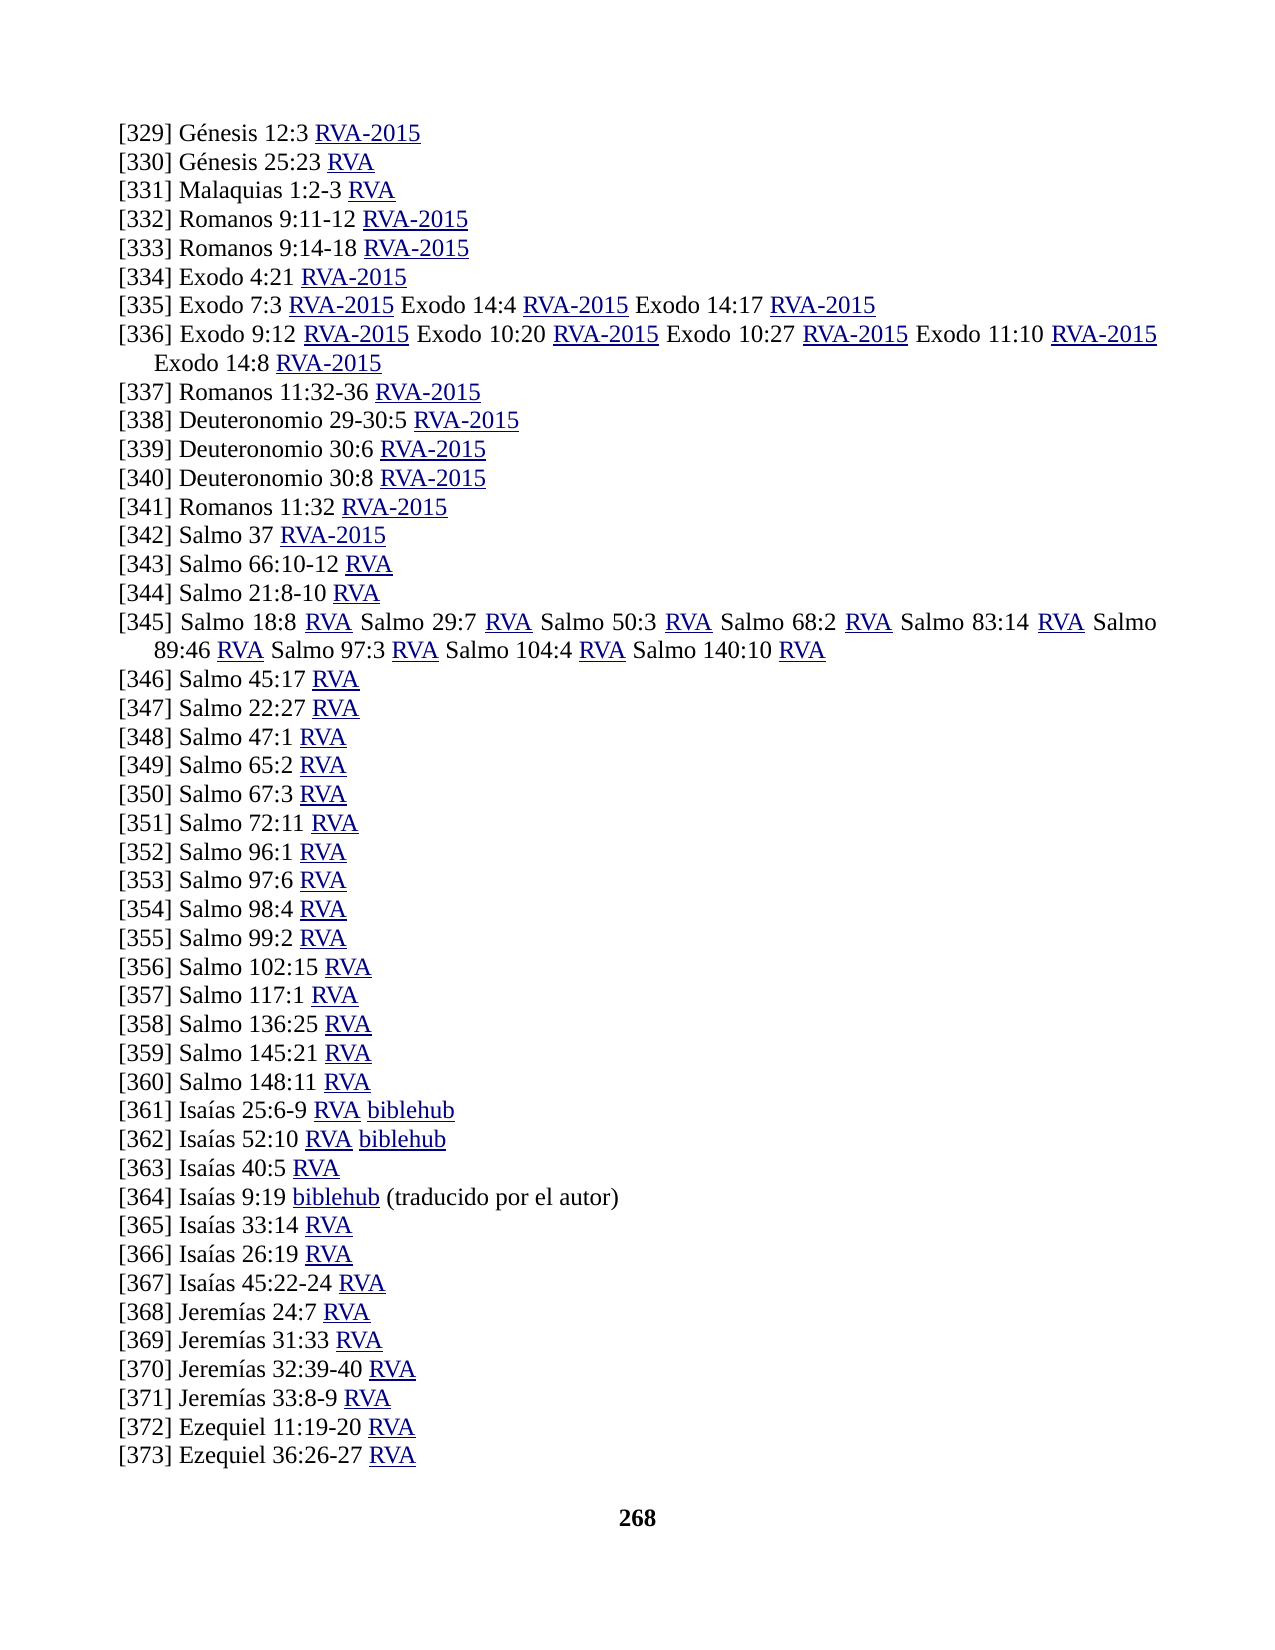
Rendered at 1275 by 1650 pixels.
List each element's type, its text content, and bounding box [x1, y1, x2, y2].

text Salmo 18:8 RVA Salmo 29:7 RVA Salmo 50:3 RVA Salmo 68:2 RVA Salmo 83:14 RVA Salmo 89:46 RVA Salmo 97:3 RVA Salmo 104:4 RVA Salmo 140:10 RVA [118, 607, 1157, 664]
text Jeremías 32:39-40 RVA [118, 1354, 1157, 1383]
text Romanos 11:32-36 RVA-2015 [118, 377, 1157, 406]
text Jeremías 31:33 RVA [118, 1326, 1157, 1354]
text Salmo 21:8-10 RVA [118, 578, 1157, 607]
text Exodo 7:3 RVA-2015 Exodo 14:4 RVA-2015 Exodo 14:17 RVA-2015 [118, 291, 1157, 319]
text Salmo 117:1 RVA [118, 981, 1157, 1009]
text Isaías 33:14 RVA [118, 1211, 1157, 1239]
text Salmo 65:2 RVA [118, 751, 1157, 779]
text Isaías 25:6-9 RVA biblehub [118, 1096, 1157, 1124]
text Salmo 72:11 RVA [118, 808, 1157, 837]
text Isaías 40:5 RVA [118, 1153, 1157, 1182]
text Deuteronomio 30:8 RVA-2015 [118, 463, 1157, 492]
text Deuteronomio 29-30:5 RVA-2015 [118, 406, 1157, 434]
text Salmo 47:1 RVA [118, 722, 1157, 751]
text Exodo 4:21 RVA-2015 [118, 262, 1157, 291]
text Salmo 96:1 RVA [118, 837, 1157, 866]
text Deuteronomio 30:6 RVA-2015 [118, 434, 1157, 463]
text Isaías 52:10 RVA biblehub [118, 1124, 1157, 1153]
text Isaías 45:22-24 RVA [118, 1268, 1157, 1297]
text Isaías 26:19 RVA [118, 1239, 1157, 1268]
text Salmo 145:21 RVA [118, 1038, 1157, 1067]
text Salmo 67:3 RVA [118, 779, 1157, 808]
text Salmo 99:2 RVA [118, 923, 1157, 952]
text Malaquias 1:2-3 RVA [118, 176, 1157, 204]
text Jeremías 33:8-9 RVA [118, 1383, 1157, 1412]
text Ezequiel 11:19-20 RVA [118, 1412, 1157, 1441]
text Salmo 102:15 RVA [118, 952, 1157, 981]
text Salmo 45:17 RVA [118, 664, 1157, 693]
text Exodo 9:12 RVA-2015 Exodo 10:20 RVA-2015 Exodo 10:27 RVA-2015 Exodo 11:10 RVA-2015 Exodo 14:8 RVA-2015 [118, 319, 1157, 377]
text Jeremías 24:7 RVA [118, 1297, 1157, 1326]
text Salmo 136:25 RVA [118, 1009, 1157, 1038]
text Romanos 11:32 RVA-2015 [118, 492, 1157, 521]
text Génesis 12:3 RVA-2015 [118, 118, 1157, 147]
text Génesis 25:23 RVA [118, 147, 1157, 176]
text Romanos 9:11-12 RVA-2015 [118, 204, 1157, 233]
text Salmo 22:27 RVA [118, 693, 1157, 722]
text Salmo 148:11 RVA [118, 1067, 1157, 1096]
text Romanos 9:14-18 RVA-2015 [118, 233, 1157, 262]
text Salmo 37 RVA-2015 [118, 521, 1157, 549]
text Salmo 97:6 RVA [118, 866, 1157, 894]
text Salmo 98:4 RVA [118, 894, 1157, 923]
text Salmo 66:10-12 RVA [118, 549, 1157, 578]
text Ezequiel 36:26-27 RVA [118, 1441, 1157, 1469]
text Isaías 9:19 biblehub (traducido por el autor) [118, 1182, 1157, 1211]
